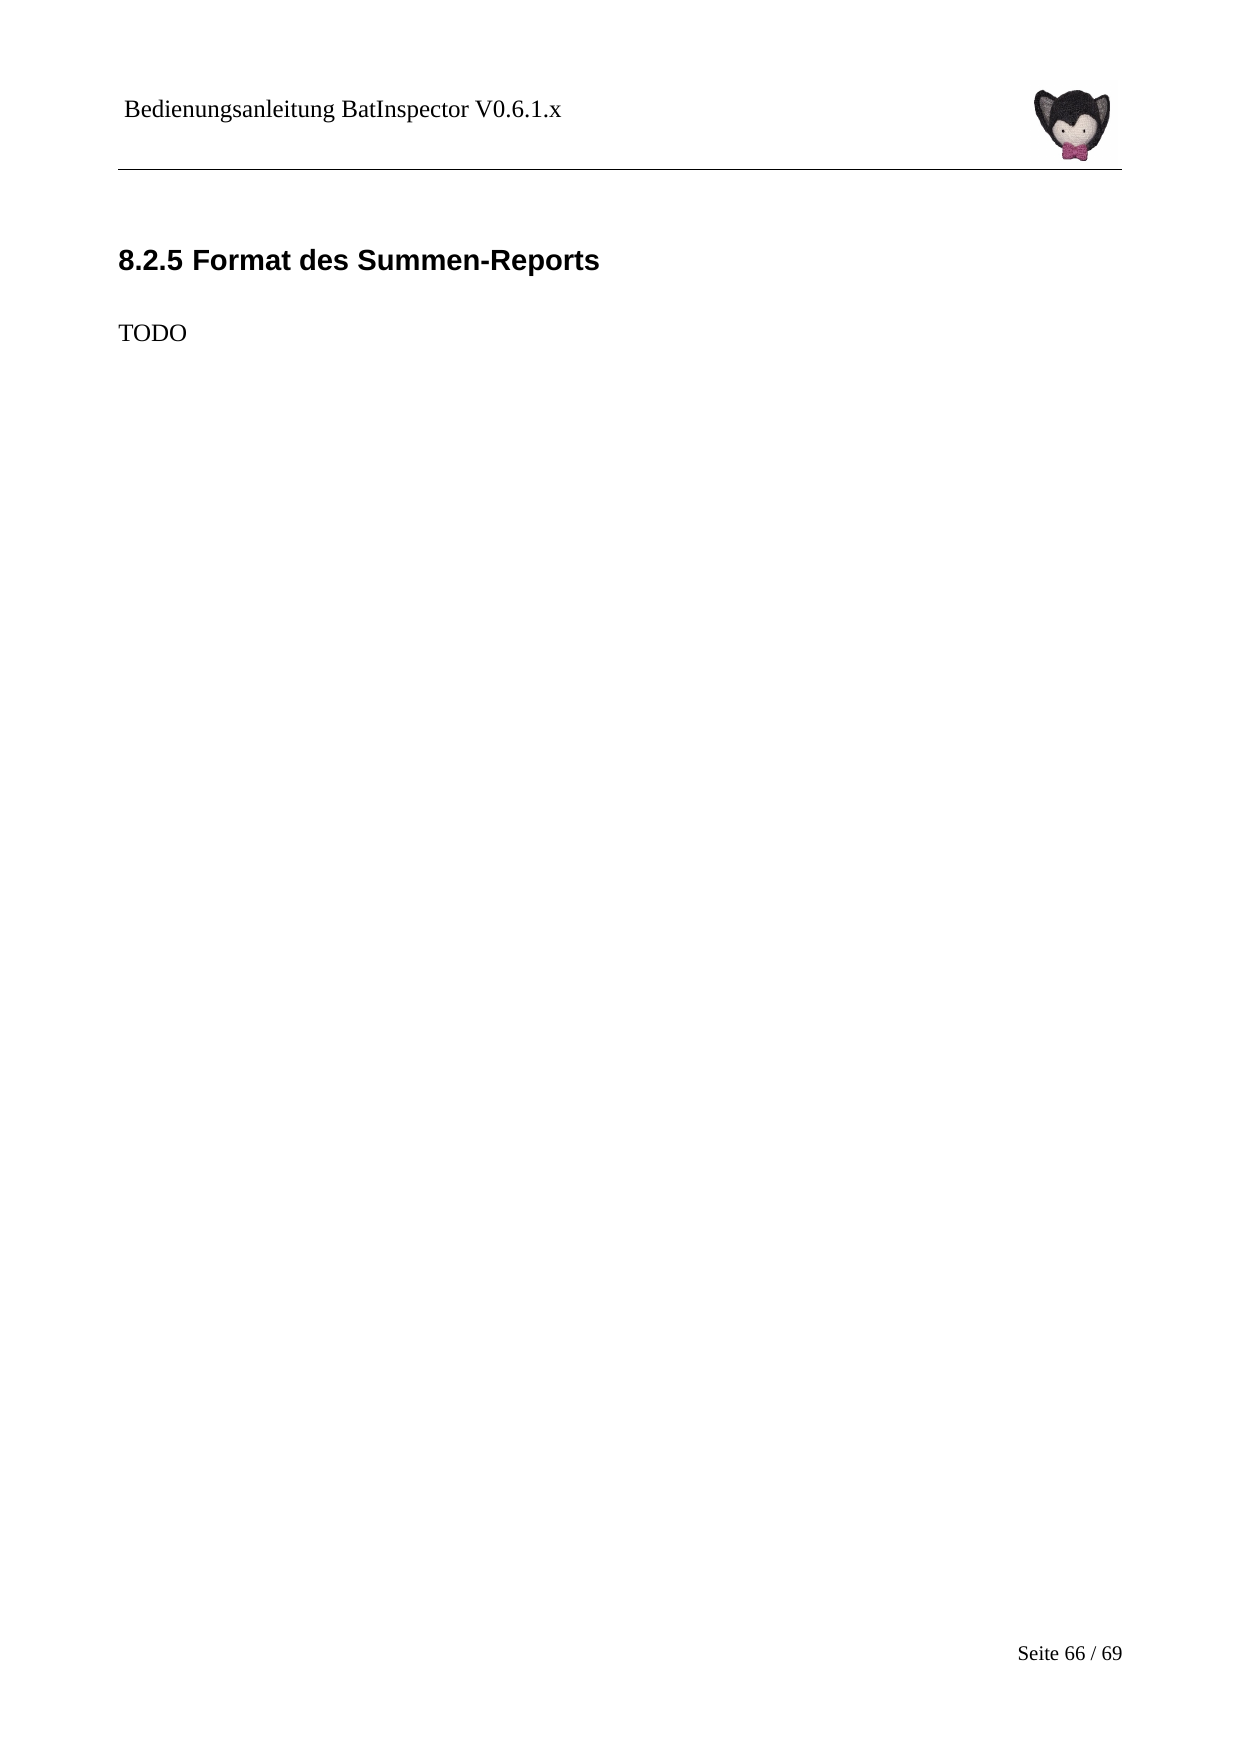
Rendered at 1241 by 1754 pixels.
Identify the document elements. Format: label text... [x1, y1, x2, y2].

picture [1030, 80, 1119, 169]
text TODO [118, 318, 1122, 346]
subtitle Format des Summen-Reports [118, 243, 1122, 276]
